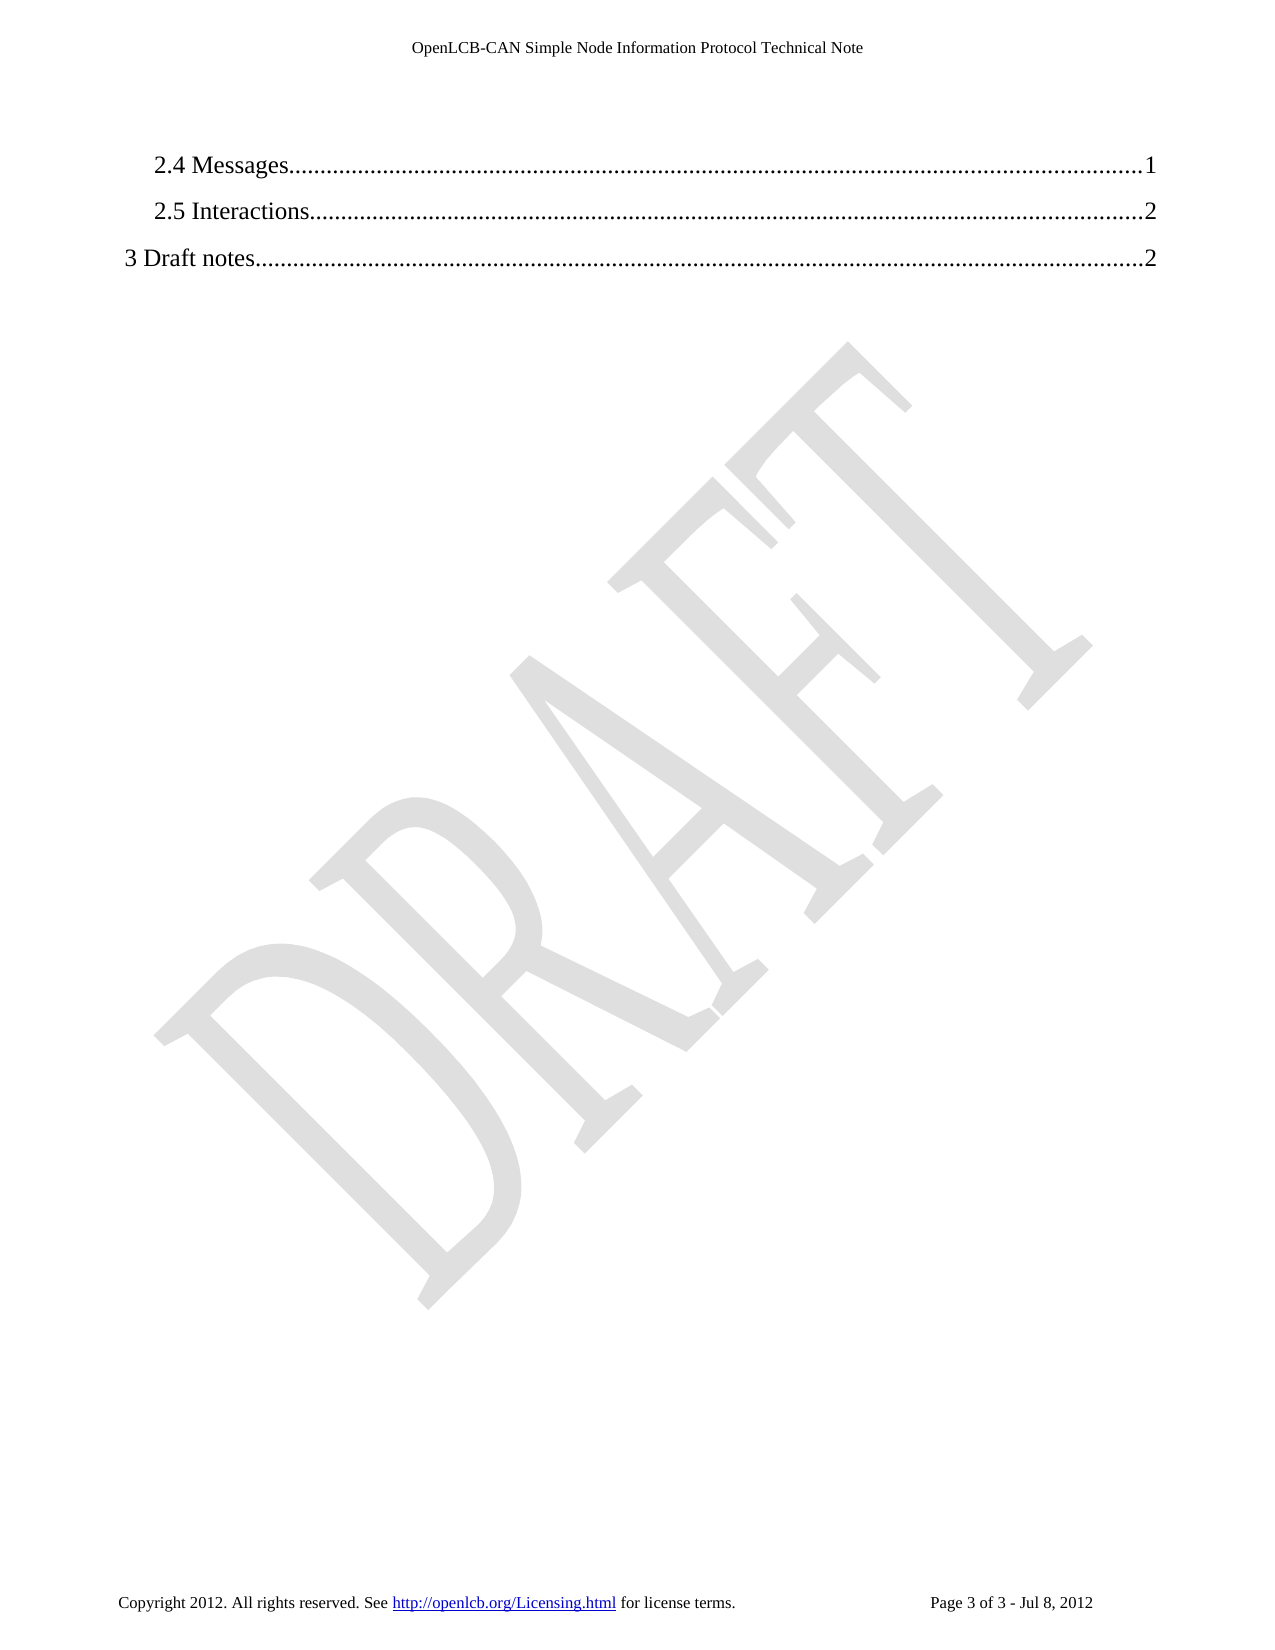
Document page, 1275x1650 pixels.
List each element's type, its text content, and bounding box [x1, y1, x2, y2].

text 2.5 Interactions 2 [148, 196, 1157, 225]
text 3 Draft notes 2 [118, 243, 1157, 272]
text 2.4 Messages 1 [148, 150, 1157, 179]
